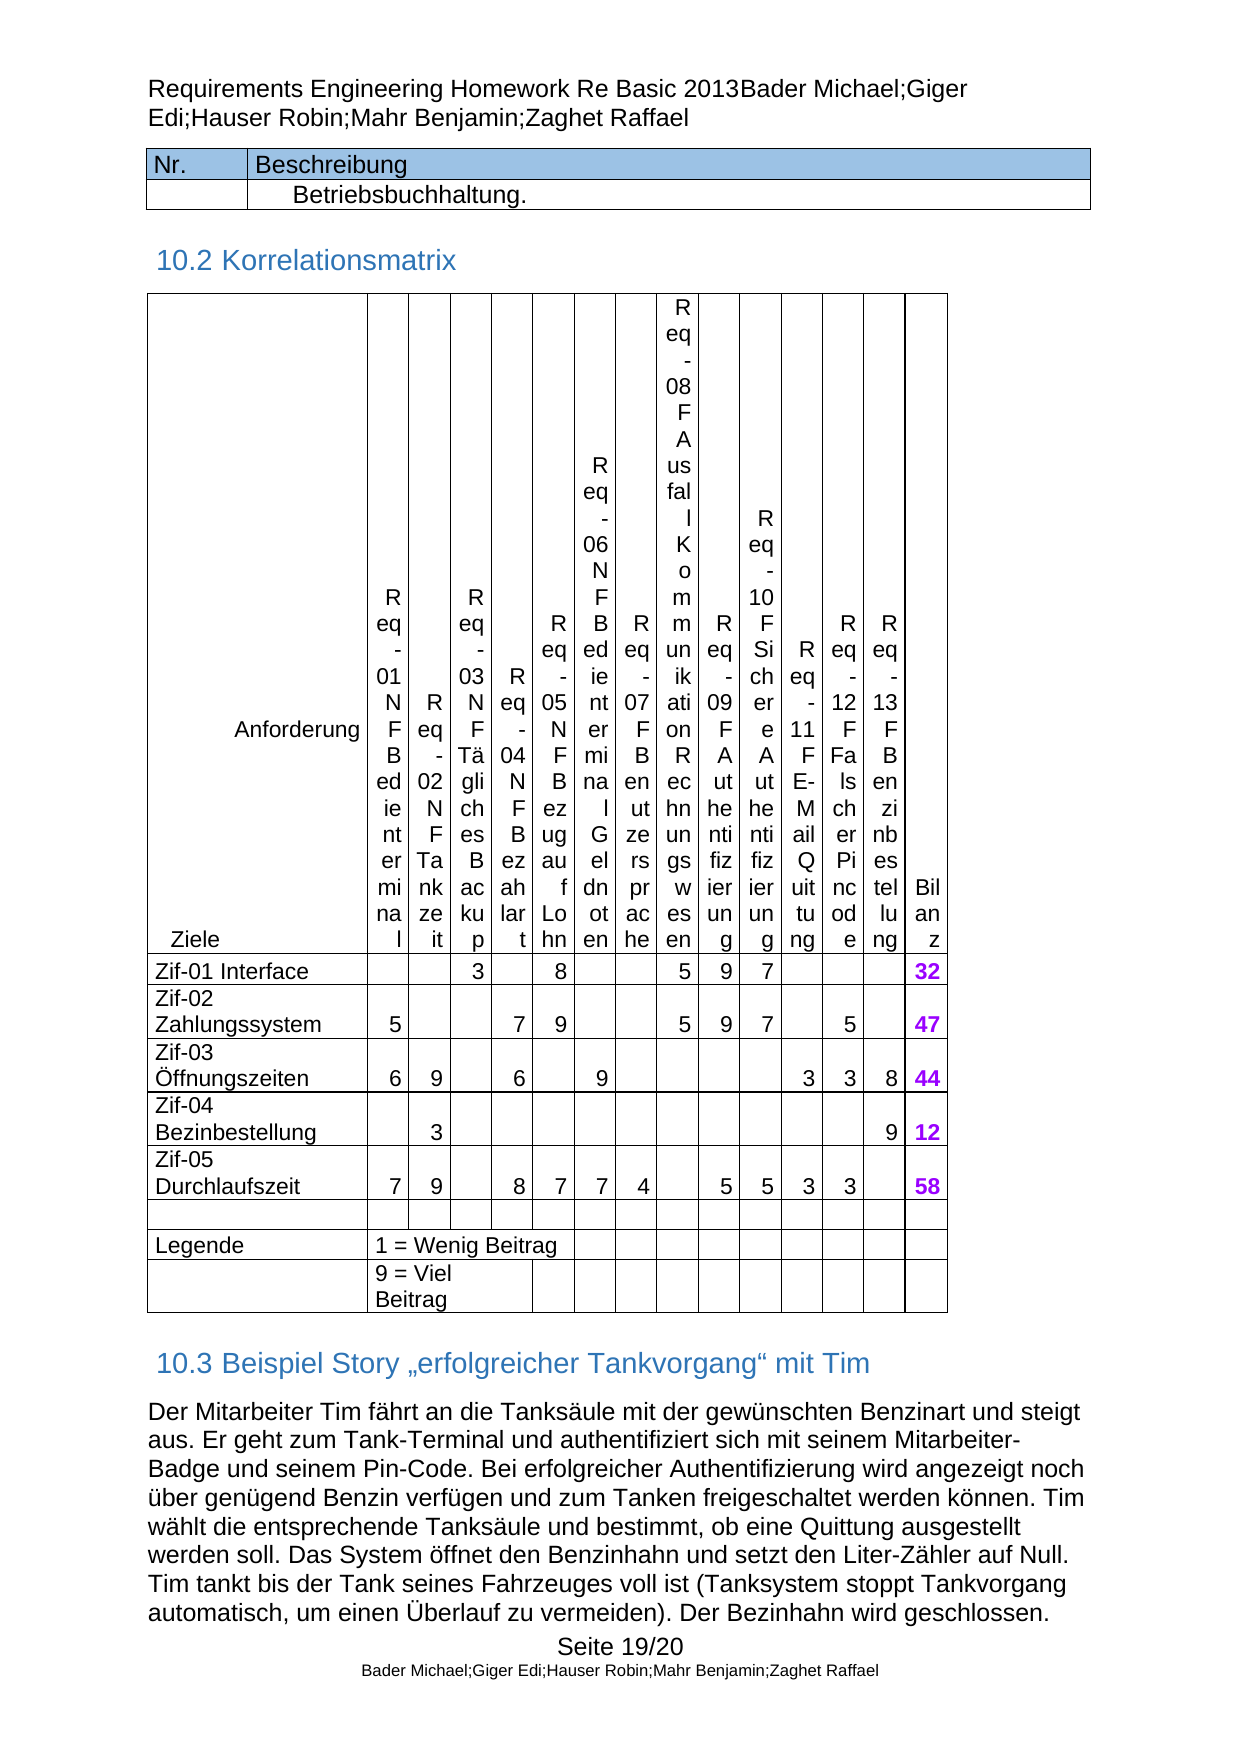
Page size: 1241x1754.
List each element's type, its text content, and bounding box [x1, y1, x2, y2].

table_cell [740, 1039, 781, 1091]
table_header Req-12 F Falscher Pincode [823, 294, 863, 953]
table_header Req-07 F Benutzersprache [616, 294, 656, 953]
table_header Req-03 NF Tägliches Backup [451, 294, 491, 953]
table_cell [533, 1093, 574, 1145]
table_cell [782, 1093, 822, 1145]
table_cell Zif-03 Öffnungszeiten [148, 1039, 367, 1091]
table_cell [616, 985, 656, 1038]
table_cell [616, 1093, 656, 1145]
table_cell [864, 1230, 904, 1258]
table_header Req-06 NF Bedienterminal Geldnoten [575, 294, 615, 953]
table_cell [657, 1093, 698, 1145]
table_cell 7 [740, 954, 781, 984]
table_cell [533, 1260, 574, 1312]
table_cell [148, 1200, 367, 1229]
table_header Beschreibung [248, 149, 1090, 179]
table_cell 1 = Wenig Beitrag [368, 1230, 574, 1258]
table_cell 5 [368, 985, 408, 1038]
table_cell Legende [148, 1230, 367, 1258]
table_cell Zif-05 Durchlaufszeit [148, 1146, 367, 1199]
table_cell [533, 1039, 574, 1091]
table_cell 9 [409, 1039, 450, 1091]
table_cell 9 [533, 985, 574, 1038]
table_cell [147, 180, 247, 209]
table_header Req-05 NF Bezug auf Lohn [533, 294, 574, 953]
table_cell [451, 1039, 491, 1091]
table_cell [616, 1039, 656, 1091]
table_cell [864, 954, 904, 984]
table_cell [409, 1200, 450, 1229]
table_cell 5 [657, 985, 698, 1038]
table_cell [782, 1200, 822, 1229]
table_header Req-01 NF Bedienterminal [368, 294, 408, 953]
table_cell [492, 1093, 532, 1145]
table_cell Zif-04 Bezinbestellung [148, 1093, 367, 1145]
table_cell [782, 985, 822, 1038]
table_cell [148, 1260, 367, 1312]
table_header Req-11 F E-Mail Quittung [782, 294, 822, 953]
table_cell 9 [699, 985, 739, 1038]
table_cell 7 [575, 1146, 615, 1199]
table_cell [368, 1200, 408, 1229]
table_header Anforderung Ziele [148, 294, 367, 953]
table_cell 7 [492, 985, 532, 1038]
table_cell [409, 985, 450, 1038]
table_cell [823, 1260, 863, 1312]
table_cell [575, 1093, 615, 1145]
table_cell [823, 1200, 863, 1229]
table_cell [740, 1230, 781, 1258]
table_cell [699, 1093, 739, 1145]
table_cell [782, 1260, 822, 1312]
table_cell [740, 1200, 781, 1229]
table_cell 8 [864, 1039, 904, 1091]
table_cell 5 [740, 1146, 781, 1199]
table_cell [906, 1230, 947, 1258]
table_cell 47 [906, 985, 947, 1038]
table_cell Zif-02 Zahlungssystem [148, 985, 367, 1038]
table_cell 6 [492, 1039, 532, 1091]
table_cell [699, 1260, 739, 1312]
table_cell [864, 1260, 904, 1312]
table_cell [699, 1230, 739, 1258]
table_cell [699, 1039, 739, 1091]
subtitle Beispiel Story „erfolgreicher Tankvorgang“ mit Tim [148, 1346, 1093, 1380]
table_header Req-09 F Authentifizierung [699, 294, 739, 953]
table_header Req-04 NF Bezahlart [492, 294, 532, 953]
table_cell 9 [864, 1093, 904, 1145]
table_cell [616, 1200, 656, 1229]
table_cell [616, 1260, 656, 1312]
table_cell [864, 985, 904, 1038]
table_cell [823, 954, 863, 984]
text Der Mitarbeiter Tim fährt an die Tanksäule mit der gewünschten Benzinart und steigt aus. Er geht zum Tank-Terminal und authentifiziert sich mit seinem Mitarbeiter-Badge und seinem Pin-Code. Bei erfolgreicher Authentifizierung wird angezeigt noch über genügend Benzin verfügen und zum Tanken freigeschaltet werden können. Tim wählt die entsprechende Tanksäule und bestimmt, ob eine Quittung ausgestellt werden soll. Das System öffnet den Benzinhahn und setzt den Liter-Zähler auf Null. Tim tankt bis der Tank seines Fahrzeuges voll ist (Tanksystem stoppt Tankvorgang automatisch, um einen Überlauf zu vermeiden). Der Bezinhahn wird geschlossen. [148, 1396, 1093, 1626]
table_cell 5 [699, 1146, 739, 1199]
table_cell 32 [906, 954, 947, 984]
table_cell [823, 1093, 863, 1145]
table_cell [451, 1146, 491, 1199]
table_cell 3 [451, 954, 491, 984]
subtitle Korrelationsmatrix [148, 243, 1093, 276]
table_cell [451, 1200, 491, 1229]
table_cell [533, 1200, 574, 1229]
table_cell [575, 1200, 615, 1229]
table_header Req-08 F Ausfall Kommunikation Rechnungswesen [657, 294, 698, 953]
table_cell 3 [823, 1146, 863, 1199]
table_cell 8 [533, 954, 574, 984]
table_cell [575, 1260, 615, 1312]
table_cell 12 [906, 1093, 947, 1145]
table_cell [492, 954, 532, 984]
table_cell 3 [782, 1039, 822, 1091]
table_cell [368, 1093, 408, 1145]
table_cell [657, 1230, 698, 1258]
table_cell 9 [409, 1146, 450, 1199]
table_cell [575, 985, 615, 1038]
table_header Req-02 NF Tankzeit [409, 294, 450, 953]
table_cell [492, 1200, 532, 1229]
table_cell 9 [699, 954, 739, 984]
table_cell 6 [368, 1039, 408, 1091]
table_cell 44 [906, 1039, 947, 1091]
table_cell [657, 1260, 698, 1312]
table_cell [409, 954, 450, 984]
table_cell 58 [906, 1146, 947, 1199]
table_cell [782, 954, 822, 984]
table_cell [699, 1200, 739, 1229]
table_cell 3 [823, 1039, 863, 1091]
table_cell [575, 1230, 615, 1258]
table_cell [616, 1230, 656, 1258]
table_cell 3 [409, 1093, 450, 1145]
table_cell Betriebsbuchhaltung. [248, 180, 1090, 209]
table_cell [864, 1146, 904, 1199]
table_cell 8 [492, 1146, 532, 1199]
table_cell 4 [616, 1146, 656, 1199]
table_cell 3 [782, 1146, 822, 1199]
table_cell 7 [368, 1146, 408, 1199]
table_cell [451, 1093, 491, 1145]
table_cell 9 [575, 1039, 615, 1091]
table_header Req-13 F Benzinbestellung [864, 294, 904, 953]
table_cell [657, 1146, 698, 1199]
table_cell [575, 954, 615, 984]
table_cell 5 [657, 954, 698, 984]
table_cell 7 [740, 985, 781, 1038]
table_cell [368, 954, 408, 984]
table_header Bilanz [906, 294, 947, 953]
table_cell [451, 985, 491, 1038]
table_cell Zif-01 Interface [148, 954, 367, 984]
table_cell [616, 954, 656, 984]
table_header Nr. [147, 149, 247, 179]
table_cell 5 [823, 985, 863, 1038]
table_cell 9 = Viel Beitrag [368, 1260, 532, 1312]
table_cell [823, 1230, 863, 1258]
table_cell [657, 1200, 698, 1229]
table_cell [906, 1260, 947, 1312]
table_cell [657, 1039, 698, 1091]
table_cell 7 [533, 1146, 574, 1199]
table_cell [864, 1200, 904, 1229]
table_cell [782, 1230, 822, 1258]
table_cell [906, 1200, 947, 1229]
table_cell [740, 1093, 781, 1145]
table_cell [740, 1260, 781, 1312]
table_header Req-10 F Sichere Authentifizierung [740, 294, 781, 953]
